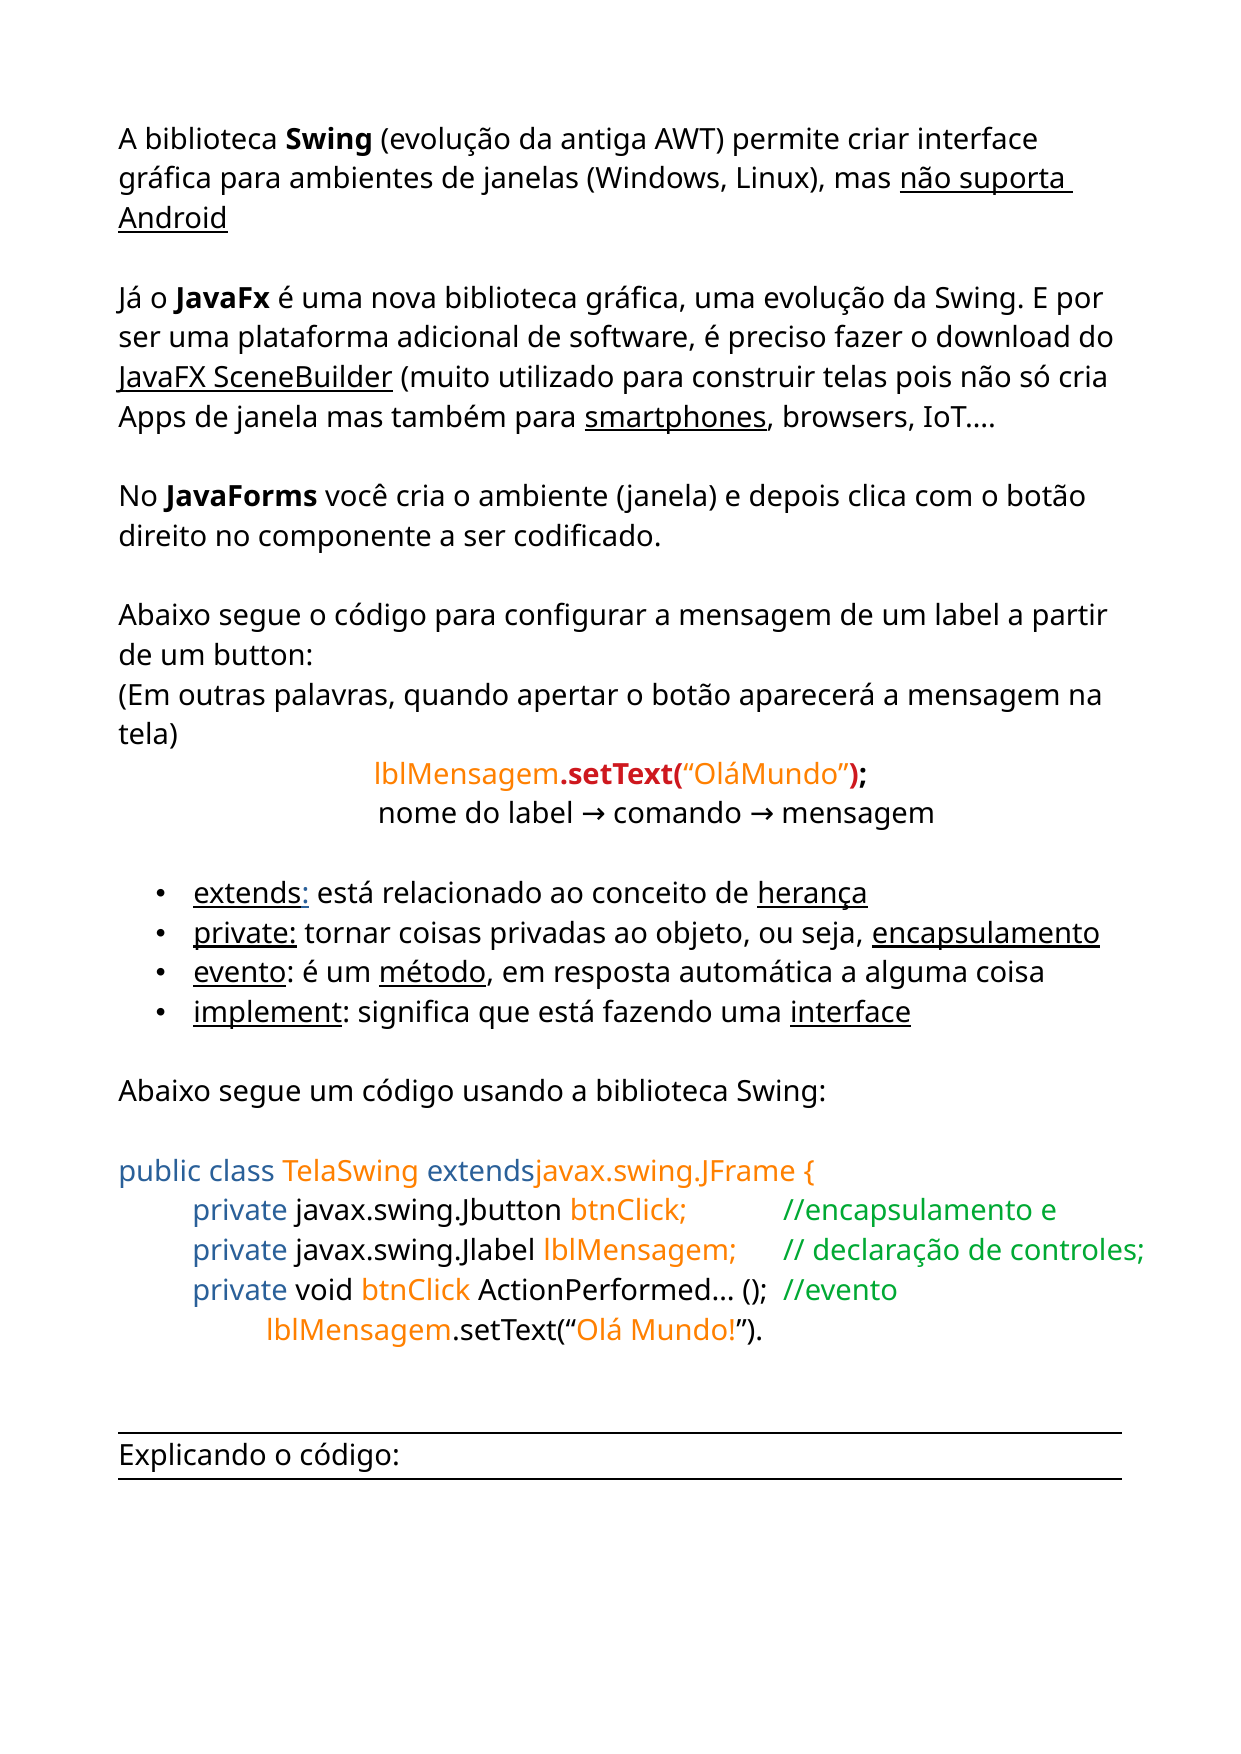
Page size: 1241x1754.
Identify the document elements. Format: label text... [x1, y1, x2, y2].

text lblMensagem.setText(“OláMundo”); [118, 753, 1122, 793]
list extends: está relacionado ao conceito de herança [156, 872, 1122, 912]
text Abaixo segue o código para configurar a mensagem de um label a partir de um button: [118, 594, 1122, 674]
text private javax.swing.Jbutton btnClick; //encapsulamento e [118, 1190, 1122, 1229]
text (Em outras palavras, quando apertar o botão aparecerá a mensagem na tela) [118, 674, 1122, 753]
text lblMensagem.setText(“Olá Mundo!”). [118, 1309, 1122, 1348]
list private: tornar coisas privadas ao objeto, ou seja, encapsulamento [156, 912, 1122, 952]
text Já o JavaFx é uma nova biblioteca gráfica, uma evolução da Swing. E por ser uma plataforma adicional de software, é preciso fazer o download do JavaFX SceneBuilder (muito utilizado para construir telas pois não só cria Apps de janela mas também para smartphones, browsers, IoT…. [118, 277, 1122, 436]
list implement: significa que está fazendo uma interface [156, 991, 1122, 1031]
text private javax.swing.Jlabel lblMensagem; // declaração de controles; [118, 1229, 1157, 1269]
text No JavaForms você cria o ambiente (janela) e depois clica com o botão direito no componente a ser codificado. [118, 475, 1122, 555]
text nome do label → comando → mensagem [118, 793, 1122, 832]
text A biblioteca Swing (evolução da antiga AWT) permite criar interface gráfica para ambientes de janelas (Windows, Linux), mas não suporta Android [118, 118, 1122, 237]
list evento: é um método, em resposta automática a alguma coisa [156, 952, 1122, 991]
text Explicando o código: [118, 1434, 1122, 1478]
text Abaixo segue um código usando a biblioteca Swing: [118, 1071, 1122, 1110]
text public class TelaSwing extendsjavax.swing.JFrame { [118, 1150, 1122, 1190]
text private void btnClick ActionPerformed… (); //evento [118, 1269, 1122, 1309]
